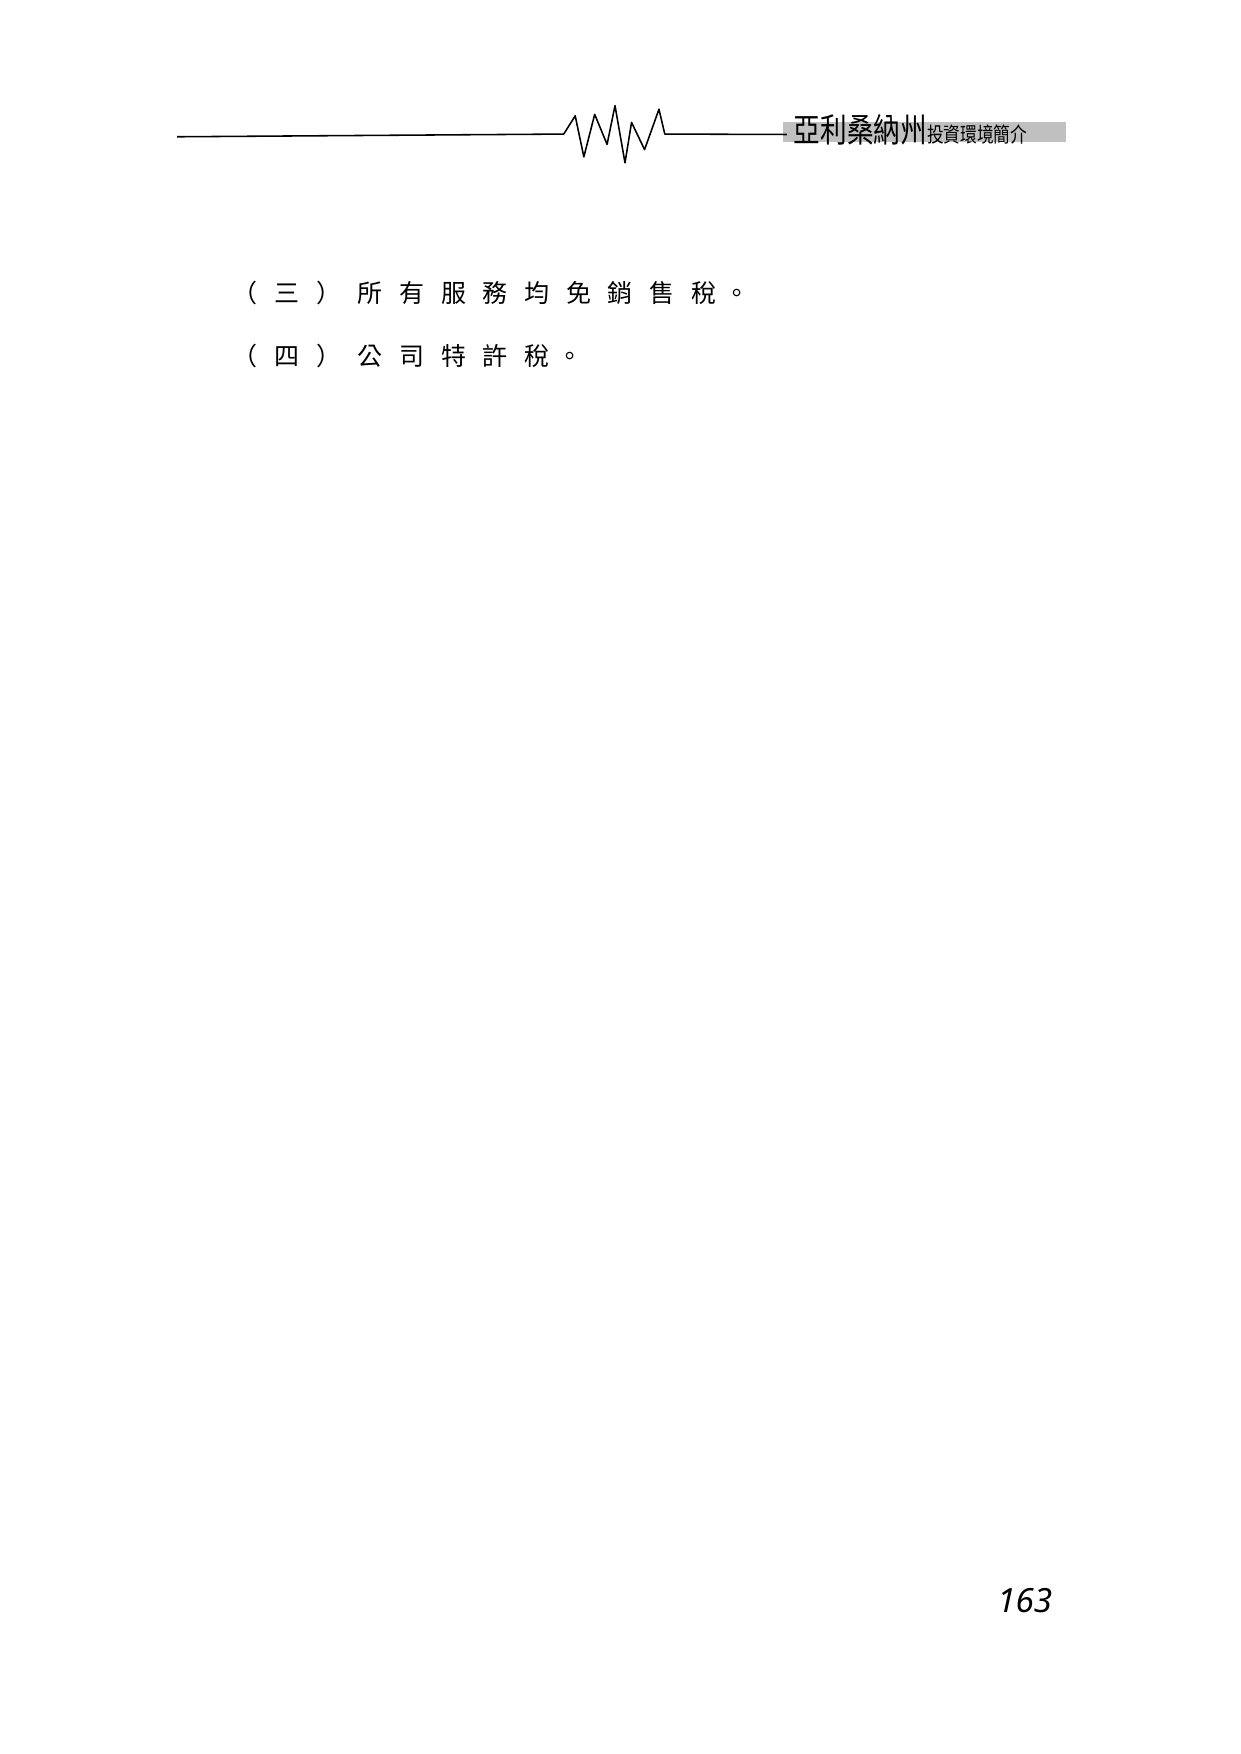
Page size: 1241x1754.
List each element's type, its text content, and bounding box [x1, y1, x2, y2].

text （三）所有服務均免銷售稅。 [207, 250, 1058, 313]
text （四）公司特許稅。 [207, 313, 1058, 375]
